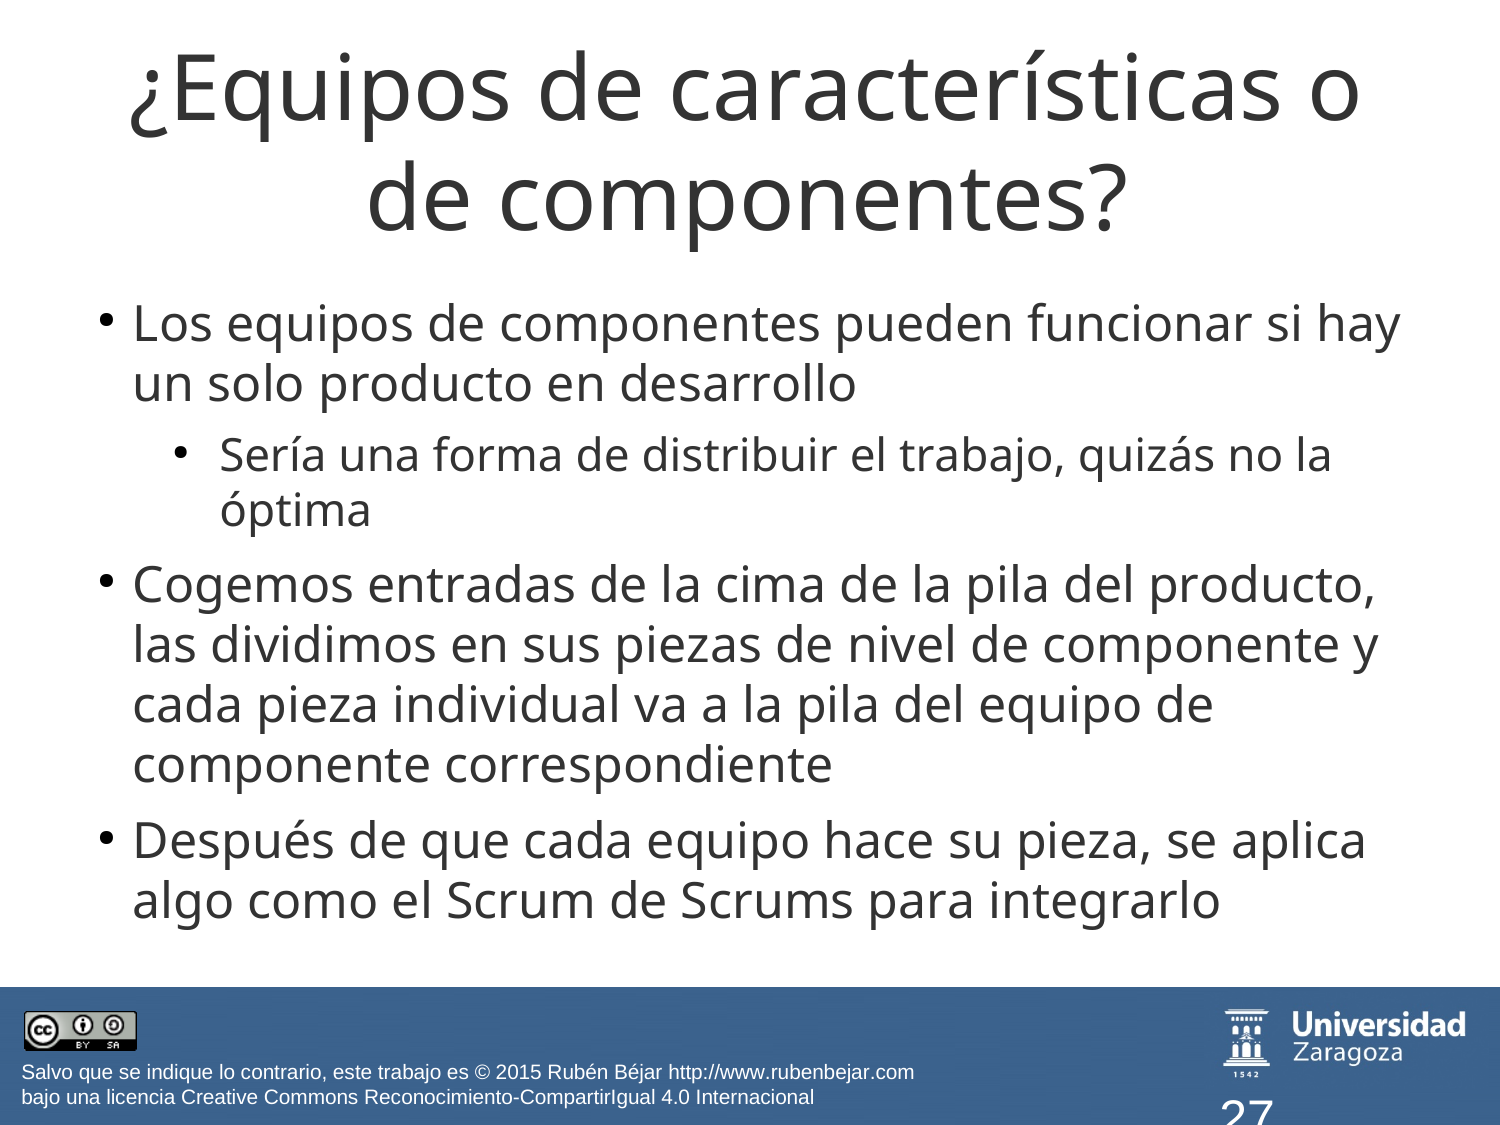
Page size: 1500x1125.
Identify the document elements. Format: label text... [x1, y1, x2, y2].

picture [0, 987, 1500, 1125]
list Los equipos de componentes pueden funcionar si hay un solo producto en desarrollo Sería una forma de distribuir el trabajo, quizás no la óptima Cogemos entradas de la cima de la pila del producto, las dividimos en sus piezas de nivel de componente y cada pieza individual va a la pila del equipo de componente correspondiente Después de que cada equipo hace su pieza, se aplica algo como el Scrum de Scrums para integrarlo [82, 283, 1418, 957]
title ¿Equipos de características o de componentes? [74, 21, 1420, 257]
